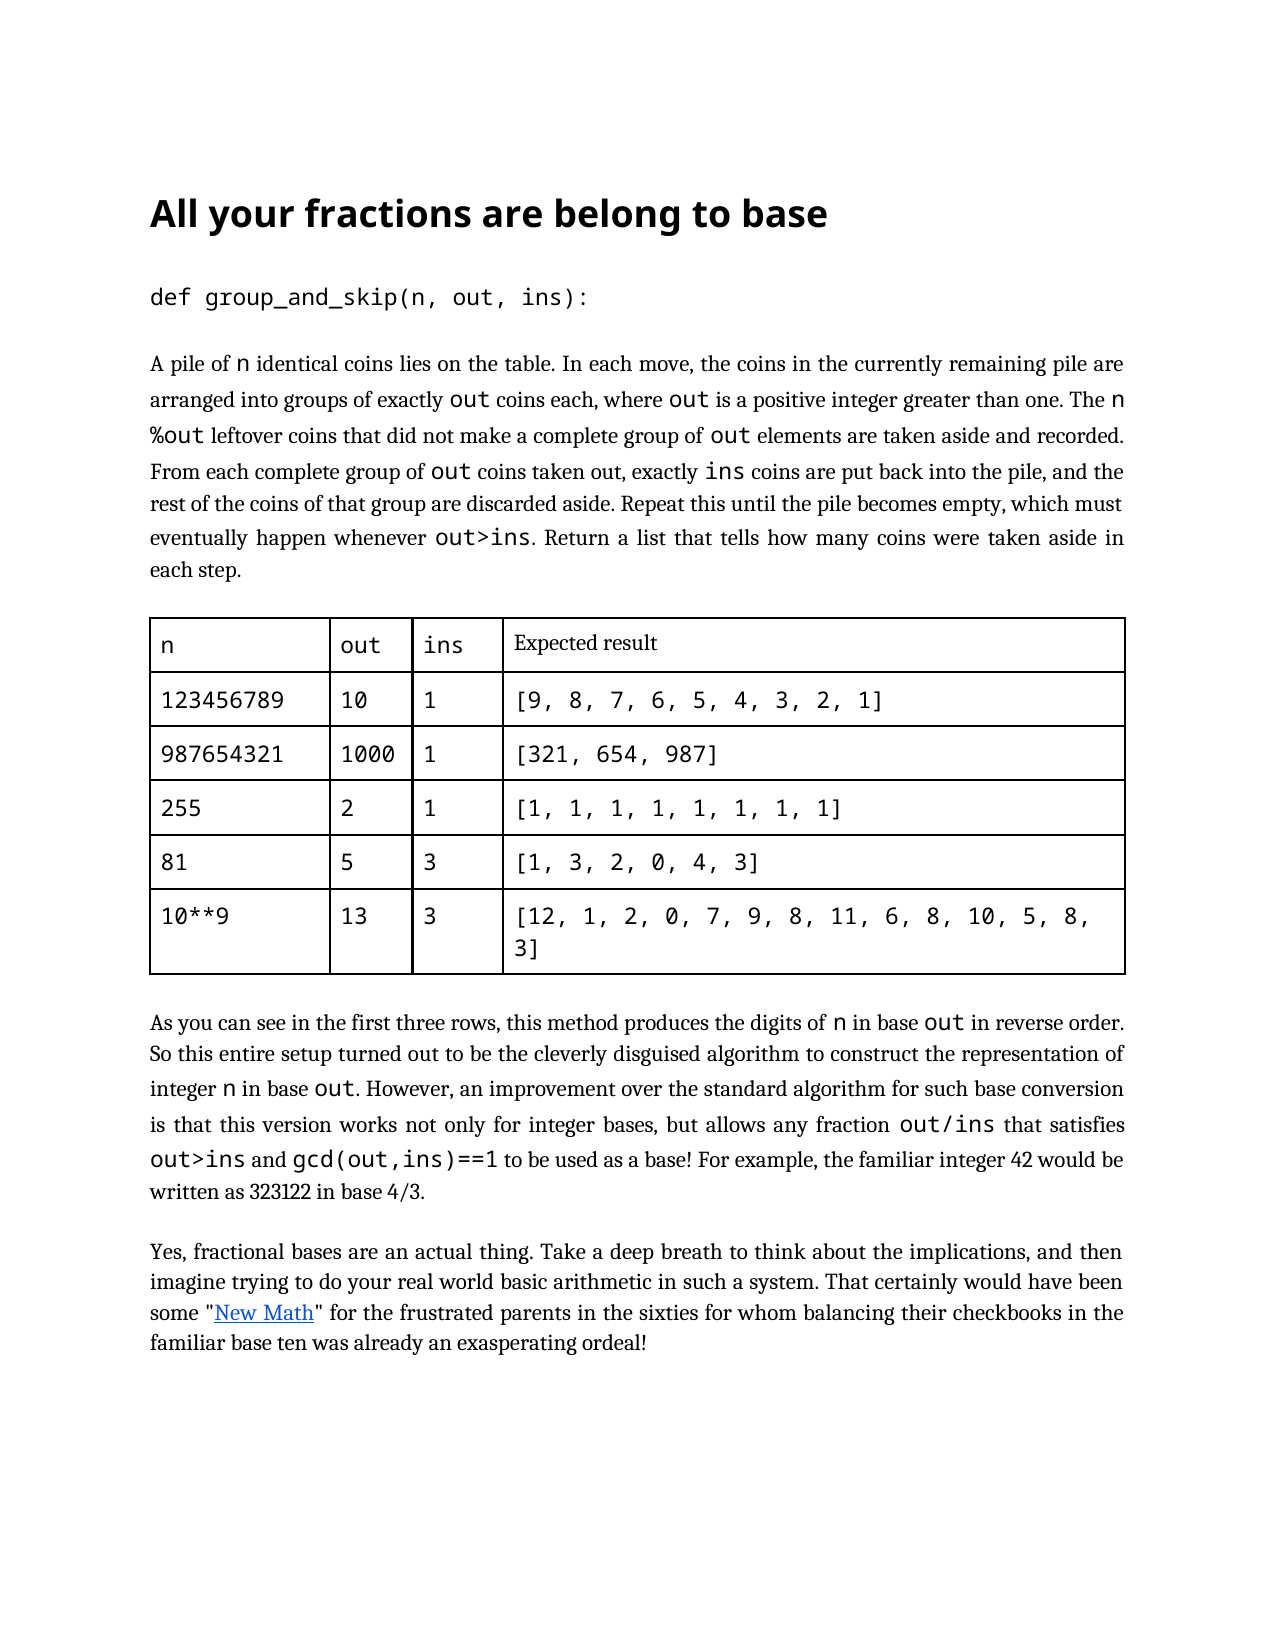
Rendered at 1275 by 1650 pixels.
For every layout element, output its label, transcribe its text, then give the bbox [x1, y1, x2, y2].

text def group_and_skip(n, out, ins): [150, 281, 1125, 312]
table_cell 2 [331, 781, 411, 833]
table_header n [151, 619, 329, 671]
table_cell 10**9 [151, 890, 329, 973]
table_cell [321, 654, 987] [504, 727, 1124, 779]
text A pile of n identical coins lies on the table. In each move, the coins in the currently remaining pile are arranged into groups of exactly out coins each, where out is a positive integer greater than one. The n%out leftover coins that did not make a complete group of out elements are taken aside and recorded. From each complete group of out coins taken out, exactly ins coins are put back into the pile, and the rest of the coins of that group are discarded aside. Repeat this until the pile becomes empty, which must eventually happen whenever out>ins. Return a list that tells how many coins were taken aside in each step. [150, 347, 1125, 583]
text As you can see in the first three rows, this method produces the digits of n in base out in reverse order. So this entire setup turned out to be the cleverly disguised algorithm to construct the representation of integer n in base out. However, an improvement over the standard algorithm for such base conversion is that this version works not only for integer bases, but allows any fraction out/ins that satisfies out>ins and gcd(out,ins)==1 to be used as a base! For example, the familiar integer 42 would be written as 323122 in base 4/3. [150, 1005, 1125, 1205]
table_cell [12, 1, 2, 0, 7, 9, 8, 11, 6, 8, 10, 5, 8, 3] [504, 890, 1124, 973]
table_cell 1 [414, 781, 502, 833]
table_cell 81 [151, 836, 329, 888]
table_cell 3 [414, 836, 502, 888]
table_cell 1 [414, 727, 502, 779]
table_cell 1 [414, 673, 502, 725]
table_header ins [414, 619, 502, 671]
table_cell 13 [331, 890, 411, 973]
table_header out [331, 619, 411, 671]
table_cell 3 [414, 890, 502, 973]
table_cell 1000 [331, 727, 411, 779]
table_cell 987654321 [151, 727, 329, 779]
table_cell [1, 3, 2, 0, 4, 3] [504, 836, 1124, 888]
table_cell 5 [331, 836, 411, 888]
table_cell 10 [331, 673, 411, 725]
table_cell [1, 1, 1, 1, 1, 1, 1, 1] [504, 781, 1124, 833]
table_cell [9, 8, 7, 6, 5, 4, 3, 2, 1] [504, 673, 1124, 725]
table_header Expected result [504, 619, 1124, 671]
text Yes, fractional bases are an actual thing. Take a deep breath to think about the implications, and then imagine trying to do your real world basic arithmetic in such a system. That certainly would have been some "New Math" for the frustrated parents in the sixties for whom balancing their checkbooks in the familiar base ten was already an exasperating ordeal! [150, 1239, 1125, 1356]
table_cell 255 [151, 781, 329, 833]
table_cell 123456789 [151, 673, 329, 725]
subtitle All your fractions are belong to base [150, 187, 1125, 238]
